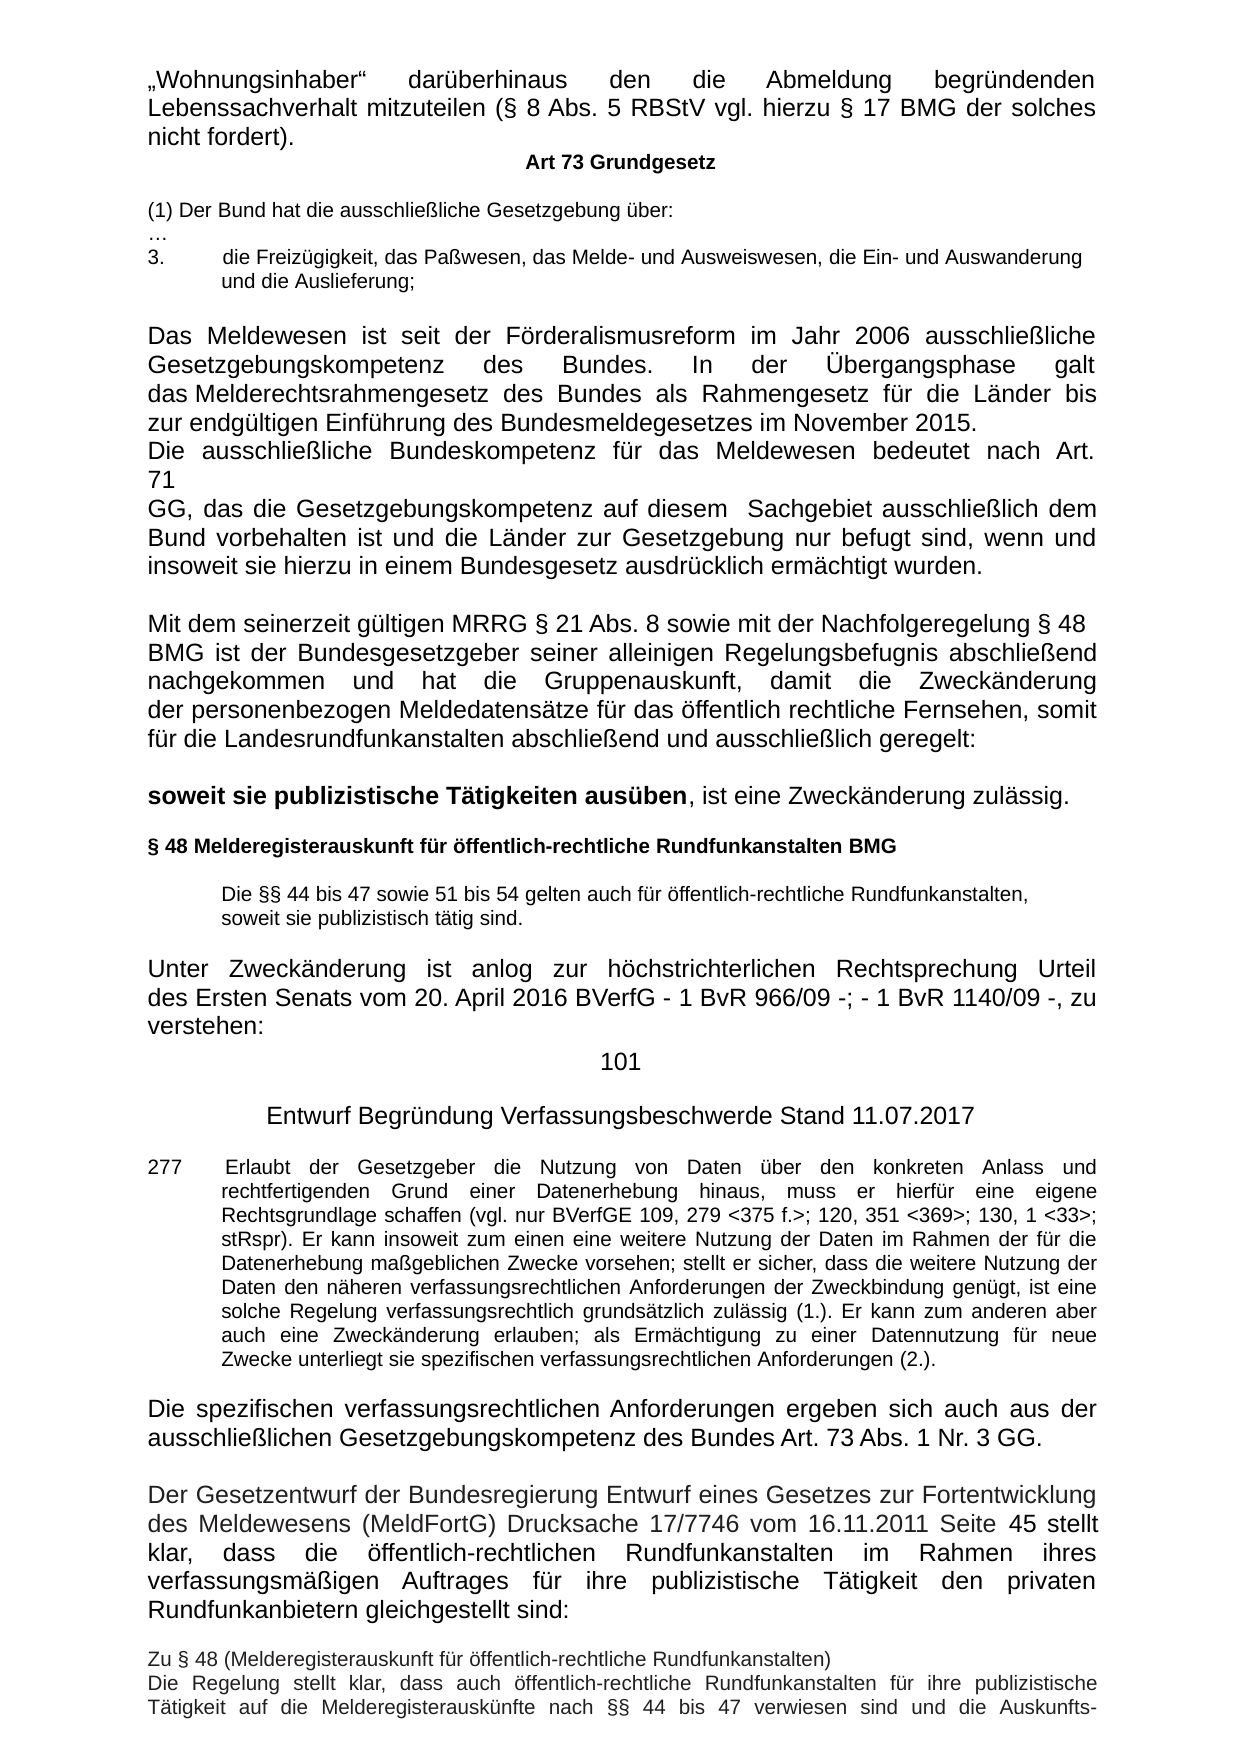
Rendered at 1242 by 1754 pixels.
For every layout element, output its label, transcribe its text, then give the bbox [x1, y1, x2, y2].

text Die §§ 44 bis 47 sowie 51 bis 54 gelten auch für öffentlich-rechtliche Rundfunkanstalten, soweit sie publizistisch tätig sind. [221, 882, 1040, 930]
text Zu § 48 (Melderegisterauskunft für öffentlich-rechtliche Rundfunkanstalten) [147, 1647, 842, 1671]
text 101 [595, 1047, 646, 1076]
text … [147, 222, 173, 245]
text Der Gesetzentwurf der Bundesregierung Entwurf eines Gesetzes zur Fortentwicklung des Meldewesens (MeldFortG) Drucksache 17/7746 vom 16.11.2011 Seite 45 stellt klar, dass die öffentlich-rechtlichen Rundfunkanstalten im Rahmen ihres verfassungsmäßigen Auftrages für ihre publizistische Tätigkeit den privaten Rundfunkanbietern gleichgestellt sind: [147, 1480, 1098, 1624]
text 3. die Freizügigkeit, das Paßwesen, das Melde- und Ausweiswesen, die Ein- und Auswanderung und die Auslieferung; [147, 245, 1097, 293]
text „Wohnungsinhaber“ darüberhinaus den die Abmeldung begründenden Lebenssachverhalt mitzuteilen (§ 8 Abs. 5 RBStV vgl. hierzu § 17 BMG der solches nicht fordert). [147, 64, 1098, 151]
text Das Meldewesen ist seit der Förderalismusreform im Jahr 2006 ausschließliche Gesetzgebungskompetenz des Bundes. In der Übergangsphase galt das Melderechtsrahmengesetz des Bundes als Rahmengesetz für die Länder bis zur endgültigen Einführung des Bundesmeldegesetzes im November 2015. [147, 321, 1098, 436]
text GG, das die Gesetzgebungskompetenz auf diesem Sachgebiet ausschließlich dem Bund vorbehalten ist und die Länder zur Gesetzgebung nur befugt sind, wenn und insoweit sie hierzu in einem Bundesgesetz ausdrücklich ermächtigt wurden. [147, 494, 1098, 580]
text Die Regelung stellt klar, dass auch öffentlich-rechtliche Rundfunkanstalten für ihre publizistische Tätigkeit auf die Melderegisterauskünfte nach §§ 44 bis 47 verwiesen sind und die Auskunfts- [147, 1671, 1097, 1719]
text BMG ist der Bundesgesetzgeber seiner alleinigen Regelungsbefugnis abschließend nachgekommen und hat die Gruppenauskunft, damit die Zweckänderung der personenbezogen Meldedatensätze für das öffentlich rechtliche Fernsehen, somit für die Landesrundfunkanstalten abschließend und ausschließlich geregelt: [147, 638, 1099, 753]
text Die spezifischen verfassungsrechtlichen Anforderungen ergeben sich auch aus der ausschließlichen Gesetzgebungskompetenz des Bundes Art. 73 Abs. 1 Nr. 3 GG. [147, 1394, 1098, 1451]
text Mit dem seinerzeit gültigen MRRG § 21 Abs. 8 sowie mit der Nachfolgeregelung § 48 [147, 609, 1098, 638]
text § 48 Melderegisterauskunft für öffentlich-rechtliche Rundfunkanstalten BMG [147, 834, 908, 858]
text Art 73 Grundgesetz [520, 151, 721, 174]
text Unter Zweckänderung ist anlog zur höchstrichterlichen Rechtsprechung Urteil des Ersten Senats vom 20. April 2016 BVerfG - 1 BvR 966/09 -; - 1 BvR 1140/09 -, zu verstehen: [147, 954, 1098, 1040]
text (1) Der Bund hat die ausschließliche Gesetzgebung über: [147, 198, 682, 222]
text soweit sie publizistische Tätigkeiten ausüben, ist eine Zweckänderung zulässig. [147, 781, 1075, 810]
text 277 Erlaubt der Gesetzgeber die Nutzung von Daten über den konkreten Anlass und rechtfertigenden Grund einer Datenerhebung hinaus, muss er hierfür eine eigene Rechtsgrundlage schaffen (vgl. nur BVerfGE 109, 279 <375 f.>; 120, 351 <369>; 130, 1 <33>; stRspr). Er kann insoweit zum einen eine weitere Nutzung der Daten im Rahmen der für die Datenerhebung maßgeblichen Zwecke vorsehen; stellt er sicher, dass die weitere Nutzung der Daten den näheren verfassungsrechtlichen Anforderungen der Zweckbindung genügt, ist eine solche Regelung verfassungsrechtlich grundsätzlich zulässig (1.). Er kann zum anderen aber auch eine Zweckänderung erlauben; als Ermächtigung zu einer Datennutzung für neue Zwecke unterliegt sie spezifischen verfassungsrechtlichen Anforderungen (2.). [147, 1155, 1097, 1370]
text Die ausschließliche Bundeskompetenz für das Meldewesen bedeutet nach Art. 71 [147, 436, 1098, 494]
text Entwurf Begründung Verfassungsbeschwerde Stand 11.07.2017 [259, 1101, 982, 1130]
